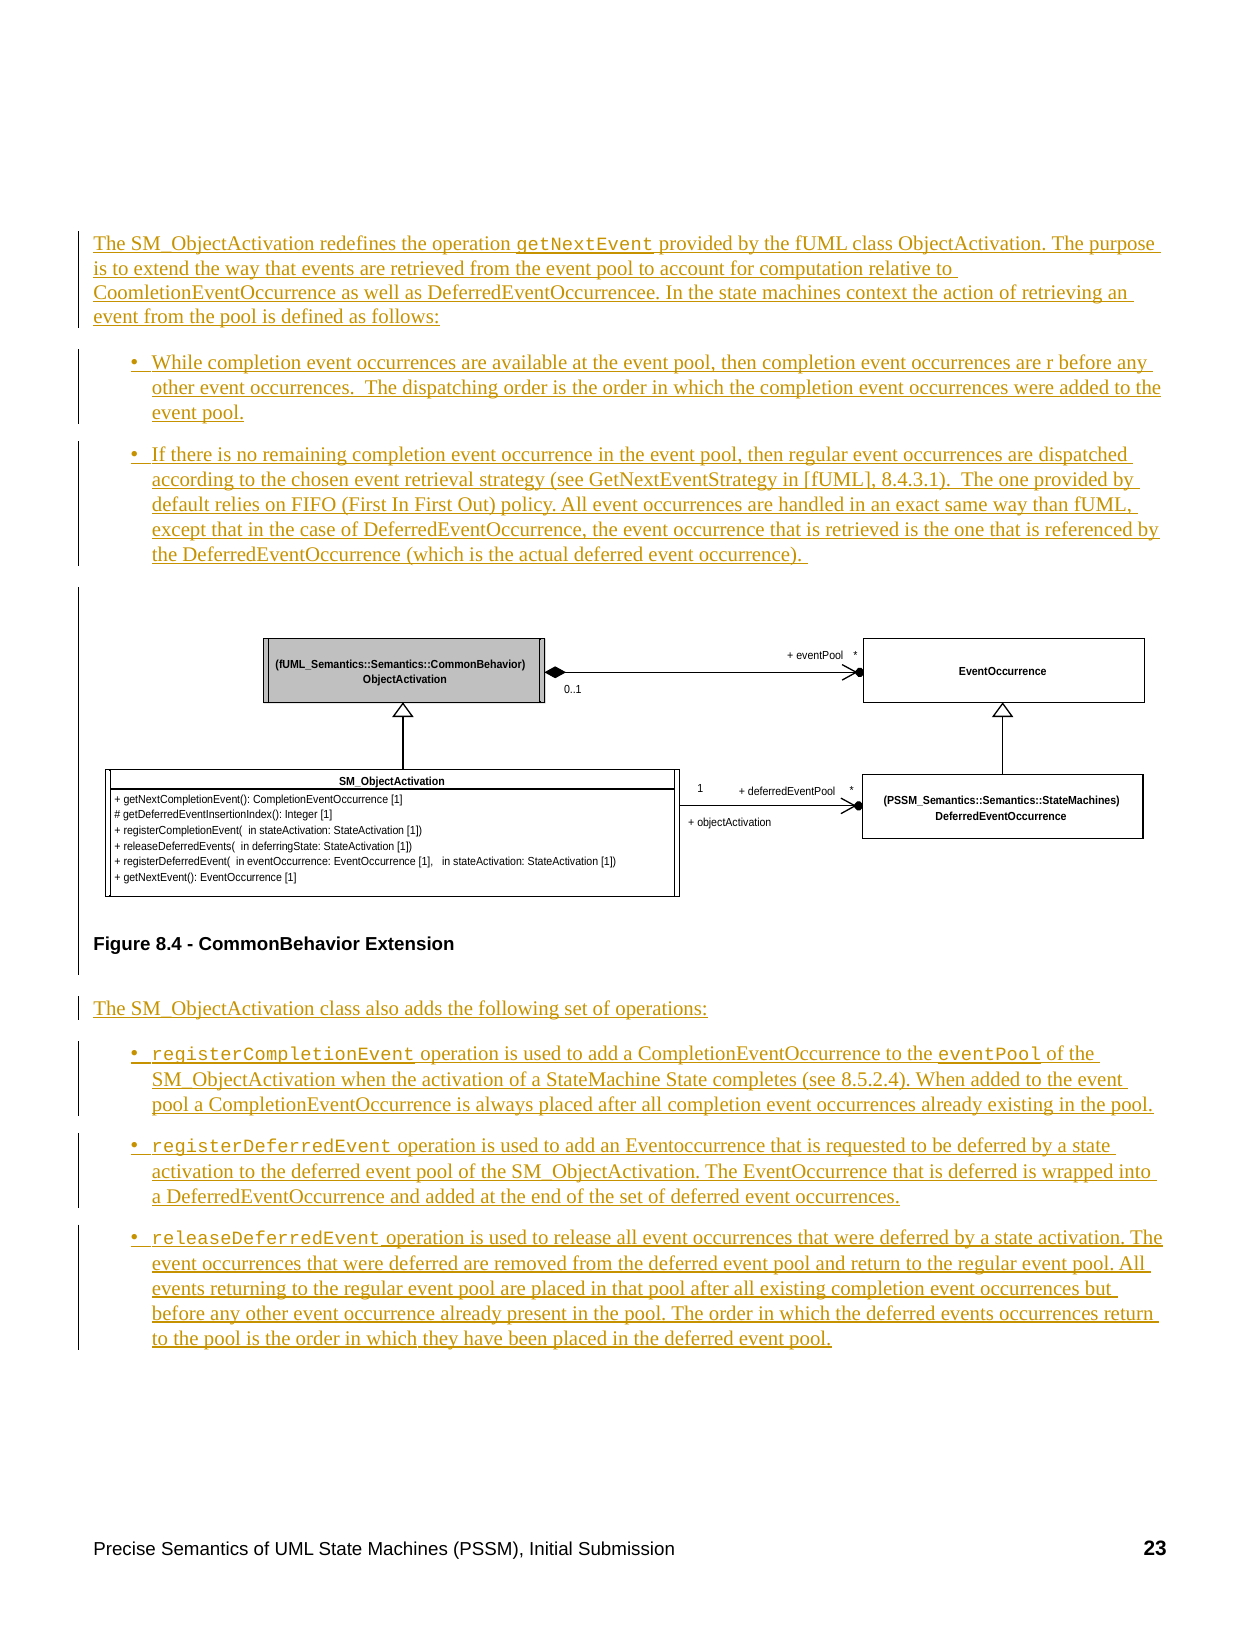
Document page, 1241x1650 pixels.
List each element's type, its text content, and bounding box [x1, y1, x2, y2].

text The SM_ObjectActivation redefines the operation getNextEvent provided by the fUML class ObjectActivation. The purpose is to extend the way that events are retrieved from the event pool to account for computation relative to CoomletionEventOccurrence as well as DeferredEventOccurrencee. In the state machines context the action of retrieving an event from the pool is defined as follows: [93, 231, 1164, 328]
list While completion event occurrences are available at the event pool, then completion event occurrences are r before any other event occurrences. The dispatching order is the order in which the completion event occurrences were added to the event pool. [131, 349, 1164, 424]
text Figure 8.4 - CommonBehavior Extension [93, 933, 1151, 954]
list If there is no remaining completion event occurrence in the event pool, then regular event occurrences are dispatched according to the chosen event retrieval strategy (see GetNextEventStrategy in [fUML], 8.4.3.1). The one provided by default relies on FIFO (First In First Out) policy. All event occurrences are handled in an exact same way than fUML, except that in the case of DeferredEventOccurrence, the event occurrence that is retrieved is the one that is referenced by the DeferredEventOccurrence (which is the actual deferred event occurrence). [131, 441, 1164, 566]
list registerDeferredEvent operation is used to add an Eventoccurrence that is requested to be deferred by a state activation to the deferred event pool of the SM_ObjectActivation. The EventOccurrence that is deferred is wrapped into a DeferredEventOccurrence and added at the end of the set of deferred event occurrences. [131, 1133, 1164, 1208]
text The SM_ObjectActivation class also adds the following set of operations: [93, 996, 1164, 1020]
list registerCompletionEvent operation is used to add a CompletionEventOccurrence to the eventPool of the SM_ObjectActivation when the activation of a StateMachine State completes (see 8.5.2.4). When added to the event pool a CompletionEventOccurrence is always placed after all completion event occurrences already existing in the pool. [131, 1041, 1164, 1116]
list releaseDeferredEvent operation is used to release all event occurrences that were deferred by a state activation. The event occurrences that were deferred are removed from the deferred event pool and return to the regular event pool. All events returning to the regular event pool are placed in that pool after all existing completion event occurrences but before any other event occurrence already present in the pool. The order in which the deferred events occurrences return to the pool is the order in which they have been placed in the deferred event pool. [131, 1225, 1164, 1350]
